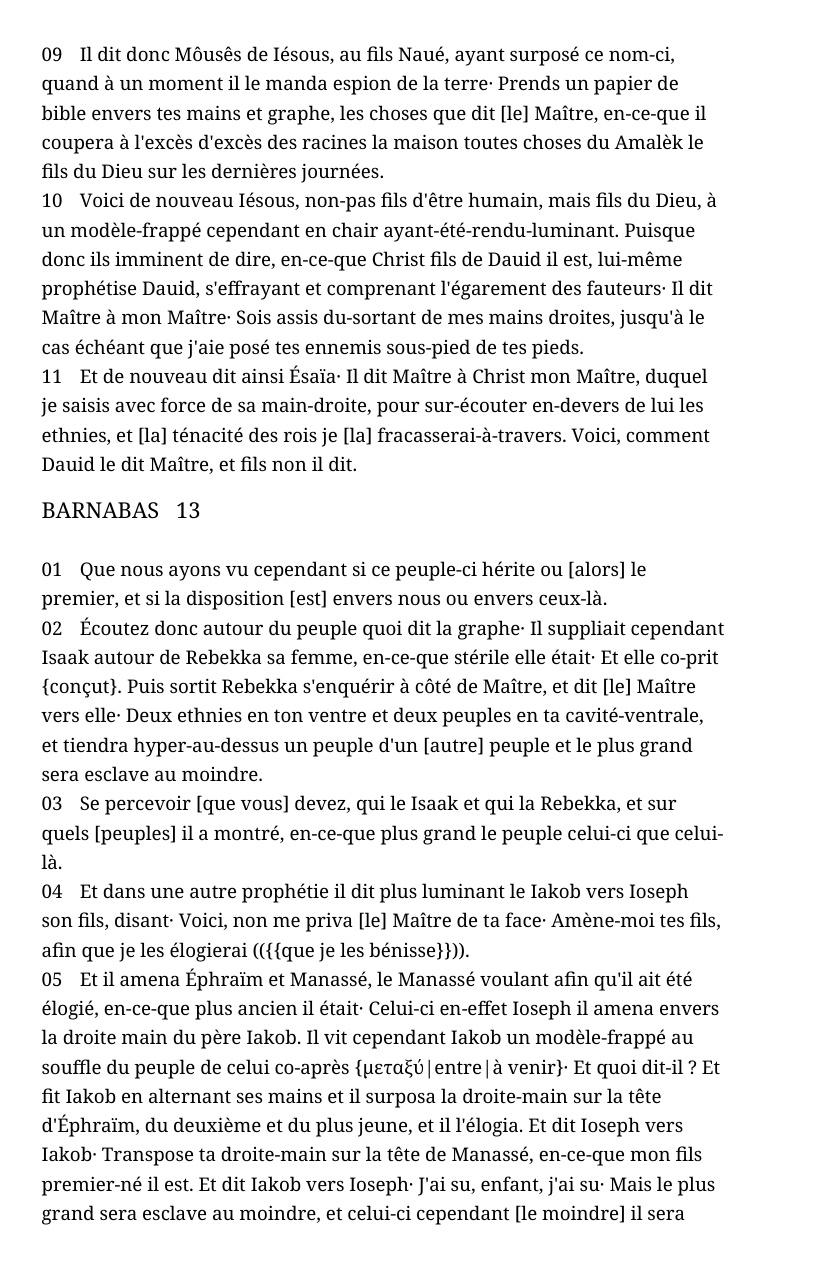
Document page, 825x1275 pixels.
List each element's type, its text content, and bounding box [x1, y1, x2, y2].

text BARNABAS 13 [41, 495, 724, 525]
text 09 Il dit donc Môusês de Iésous, au fils Naué, ayant surposé ce nom-ci, quand à un moment il le manda espion de la terre· Prends un papier de bible envers tes mains et graphe, les choses que dit [le] Maître, en-ce-que il coupera à l'excès d'excès des racines la maison toutes choses du Amalèk le fils du Dieu sur les dernières journées. 10 Voici de nouveau Iésous, non-pas fils d'être humain, mais fils du Dieu, à un modèle-frappé cependant en chair ayant-été-rendu-luminant. Puisque donc ils imminent de dire, en-ce-que Christ fils de Dauid il est, lui-même prophétise Dauid, s'effrayant et comprenant l'égarement des fauteurs· Il dit Maître à mon Maître· Sois assis du-sortant de mes mains droites, jusqu'à le cas échéant que j'aie posé tes ennemis sous-pied de tes pieds. 11 Et de nouveau dit ainsi Ésaïa· Il dit Maître à Christ mon Maître, duquel je saisis avec force de sa main-droite, pour sur-écouter en-devers de lui les ethnies, et [la] ténacité des rois je [la] fracasserai-à-travers. Voici, comment Dauid le dit Maître, et fils non il dit. [41, 41, 724, 477]
text 01 Que nous ayons vu cependant si ce peuple-ci hérite ou [alors] le premier, et si la disposition [est] envers nous ou envers ceux-là. 02 Écoutez donc autour du peuple quoi dit la graphe· Il suppliait cependant Isaak autour de Rebekka sa femme, en-ce-que stérile elle était· Et elle co-prit {conçut}. Puis sortit Rebekka s'enquérir à côté de Maître, et dit [le] Maître vers elle· Deux ethnies en ton ventre et deux peuples en ta cavité-ventrale, et tiendra hyper-au-dessus un peuple d'un [autre] peuple et le plus grand sera esclave au moindre. 03 Se percevoir [que vous] devez, qui le Isaak et qui la Rebekka, et sur quels [peuples] il a montré, en-ce-que plus grand le peuple celui-ci que celui-là. 04 Et dans une autre prophétie il dit plus luminant le Iakob vers Ioseph son fils, disant· Voici, non me priva [le] Maître de ta face· Amène-moi tes fils, afin que je les élogierai (({{que je les bénisse}})). 05 Et il amena Éphraïm et Manassé, le Manassé voulant afin qu'il ait été élogié, en-ce-que plus ancien il était· Celui-ci en-effet Ioseph il amena envers la droite main du père Iakob. Il vit cependant Iakob un modèle-frappé au souffle du peuple de celui co-après {μεταξύ|entre|à venir}· Et quoi dit-il ? Et fit Iakob en alternant ses mains et il surposa la droite-main sur la tête d'Éphraïm, du deuxième et du plus jeune, et il l'élogia. Et dit Ioseph vers Iakob· Transpose ta droite-main sur la tête de Manassé, en-ce-que mon fils premier-né il est. Et dit Iakob vers Ioseph· J'ai su, enfant, j'ai su· Mais le plus grand sera esclave au moindre, et celui-ci cependant [le moindre] il sera [41, 529, 724, 1226]
